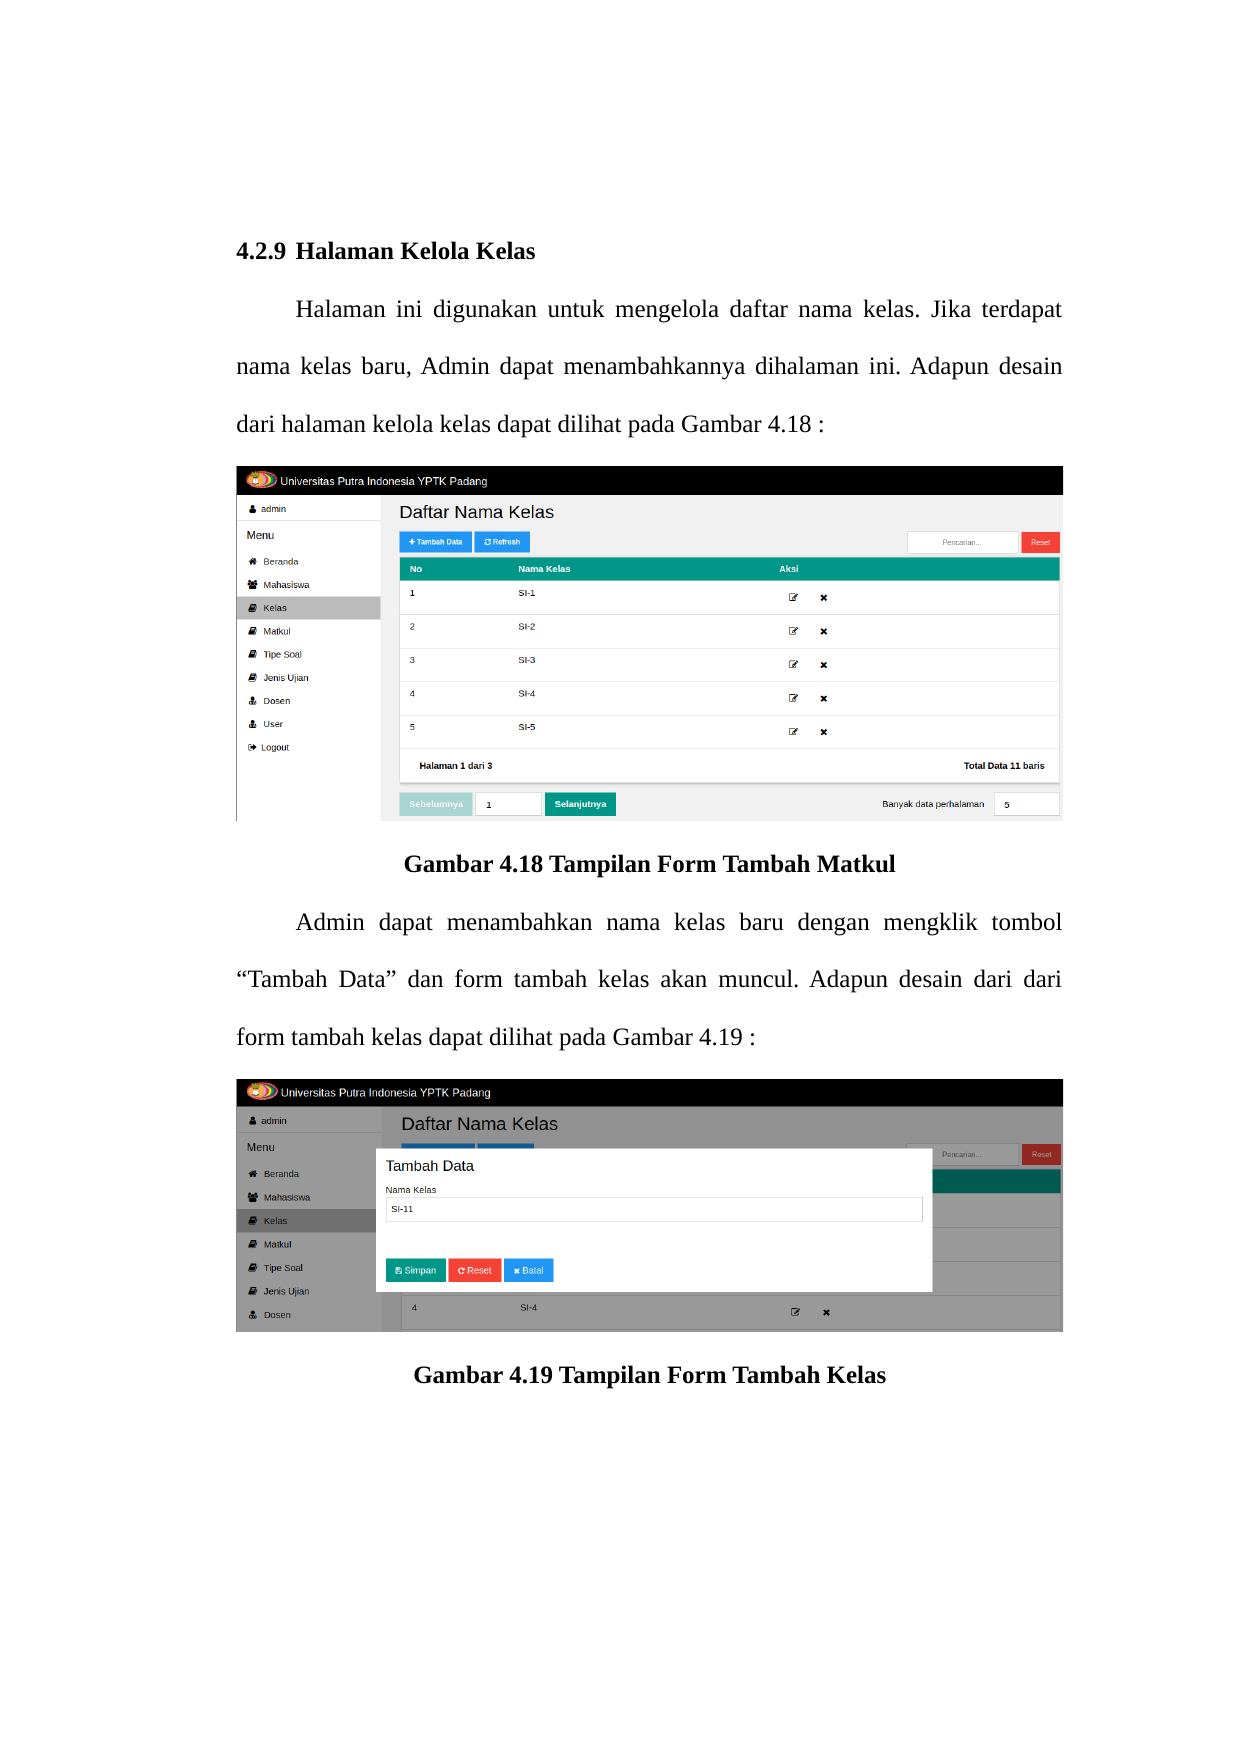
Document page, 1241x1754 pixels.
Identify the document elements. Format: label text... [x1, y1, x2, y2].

text Admin dapat menambahkan nama kelas baru dengan mengklik tombol “Tambah Data” dan form tambah kelas akan muncul. Adapun desain dari dari form tambah kelas dapat dilihat pada Gambar 4.19 : [236, 907, 1063, 1051]
subtitle 4.2.9 Halaman Kelola Kelas [236, 236, 1063, 265]
text Gambar 4.18 Tampilan Form Tambah Matkul [236, 821, 1063, 878]
text Gambar 4.19 Tampilan Form Tambah Kelas [236, 1332, 1063, 1389]
picture [236, 466, 1064, 821]
text Halaman ini digunakan untuk mengelola daftar nama kelas. Jika terdapat nama kelas baru, Admin dapat menambahkannya dihalaman ini. Adapun desain dari halaman kelola kelas dapat dilihat pada Gambar 4.18 : [236, 294, 1063, 437]
picture [236, 1079, 1064, 1332]
